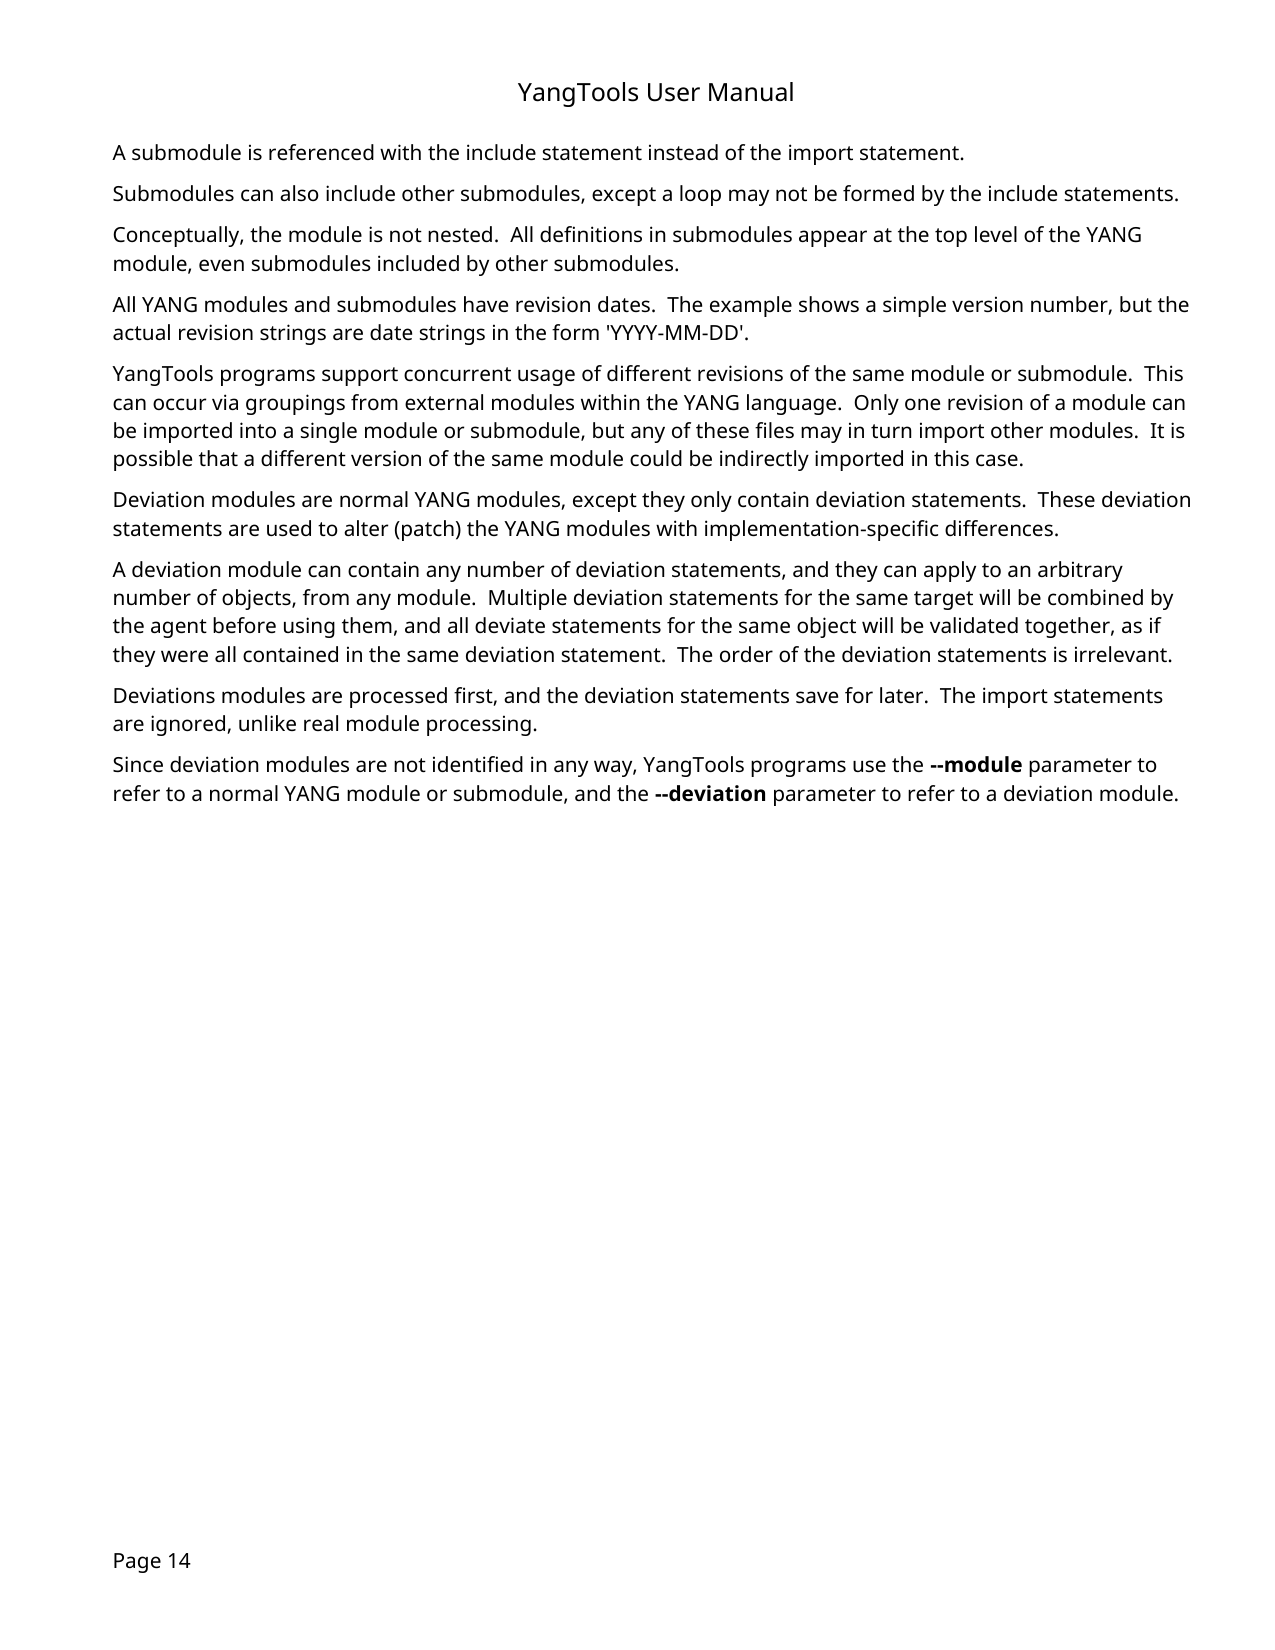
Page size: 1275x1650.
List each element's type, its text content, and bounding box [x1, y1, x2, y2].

text Deviation modules are normal YANG modules, except they only contain deviation statements. These deviation statements are used to alter (patch) the YANG modules with implementation-specific differences. [112, 485, 1200, 542]
text Conceptually, the module is not nested. All definitions in submodules appear at the top level of the YANG module, even submodules included by other submodules. [112, 220, 1200, 277]
text Since deviation modules are not identified in any way, YangTools programs use the --module parameter to refer to a normal YANG module or submodule, and the --deviation parameter to refer to a deviation module. [112, 750, 1200, 807]
text All YANG modules and submodules have revision dates. The example shows a simple version number, but the actual revision strings are date strings in the form 'YYYY-MM-DD'. [112, 290, 1200, 347]
text A deviation module can contain any number of deviation statements, and they can apply to an arbitrary number of objects, from any module. Multiple deviation statements for the same target will be combined by the agent before using them, and all deviate statements for the same object will be validated together, as if they were all contained in the same deviation statement. The order of the deviation statements is irrelevant. [112, 555, 1200, 668]
text YangTools programs support concurrent usage of different revisions of the same module or submodule. This can occur via groupings from external modules within the YANG language. Only one revision of a module can be imported into a single module or submodule, but any of these files may in turn import other modules. It is possible that a different version of the same module could be indirectly imported in this case. [112, 359, 1200, 473]
text A submodule is referenced with the include statement instead of the import statement. [112, 138, 1200, 167]
text Submodules can also include other submodules, except a loop may not be formed by the include statements. [112, 179, 1200, 208]
text Deviations modules are processed first, and the deviation statements save for later. The import statements are ignored, unlike real module processing. [112, 681, 1200, 738]
